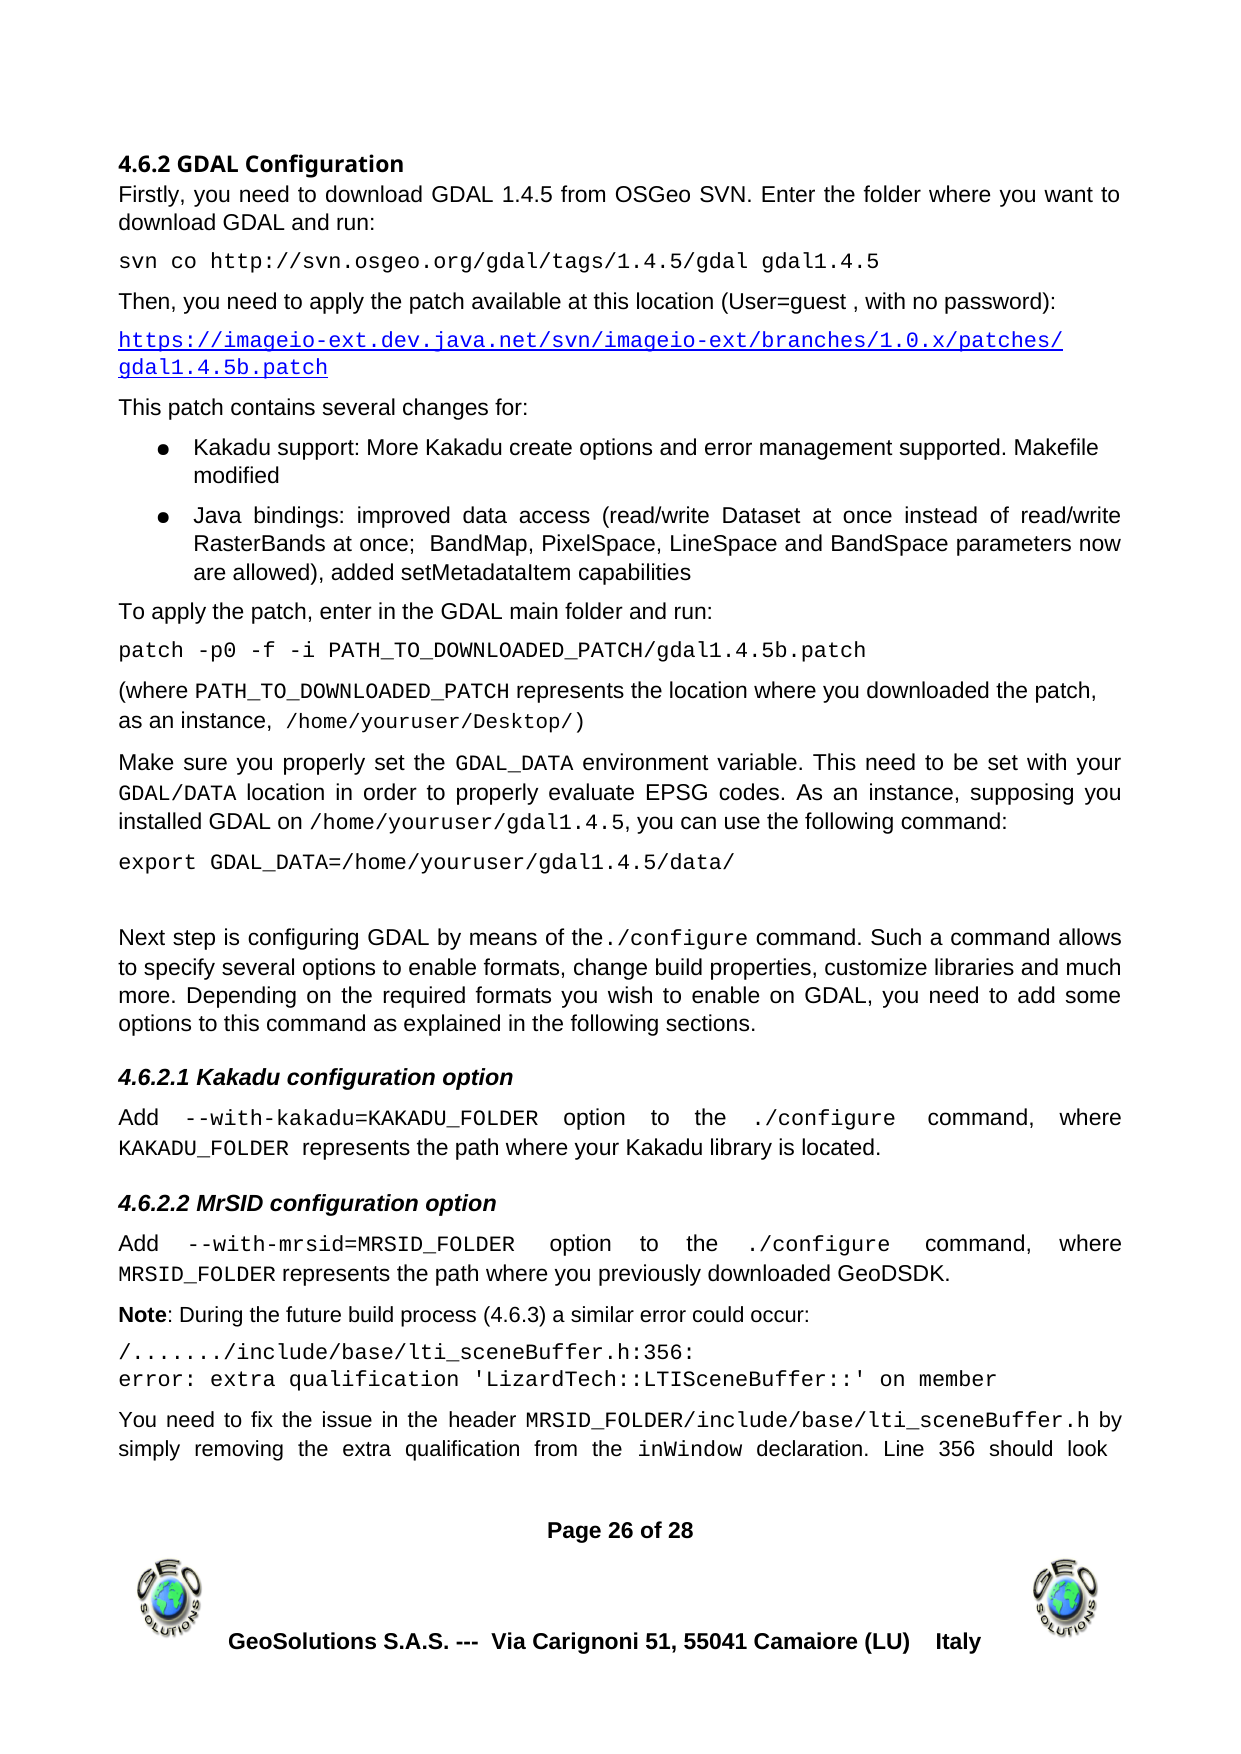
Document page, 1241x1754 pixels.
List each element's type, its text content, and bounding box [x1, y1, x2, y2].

text (where PATH_TO_DOWNLOADED_PATCH represents the location where you downloaded the patch, as an instance, /home/youruser/Desktop/) [118, 678, 1122, 735]
subtitle Kakadu configuration option [118, 1064, 1122, 1090]
text export GDAL_DATA=/home/youruser/gdal1.4.5/data/ [118, 851, 1122, 876]
text Add --with-mrsid=MRSID_FOLDER option to the ./configure command, where MRSID_FOLDER represents the path where you previously downloaded GeoDSDK. [118, 1231, 1122, 1288]
text svn co http://svn.osgeo.org/gdal/tags/1.4.5/gdal gdal1.4.5 [118, 250, 1122, 275]
text Add --with-kakadu=KAKADU_FOLDER option to the ./configure command, where KAKADU_FOLDER represents the path where your Kakadu library is located. [118, 1105, 1122, 1162]
text This patch contains several changes for: [118, 395, 1122, 421]
list Kakadu support: More Kakadu create options and error management supported. Makefile modified [156, 435, 1122, 489]
picture [1030, 1552, 1101, 1641]
text To apply the patch, enter in the GDAL main folder and run: [118, 599, 1122, 625]
picture [134, 1552, 205, 1641]
text You need to fix the issue in the header MRSID_FOLDER/include/base/lti_sceneBuffer.h by simply removing the extra qualification from the inWindow declaration. Line 356 should look [118, 1407, 1122, 1462]
text /......./include/base/lti_sceneBuffer.h:356: error: extra qualification 'LizardTech::LTISceneBuffer::' on member [118, 1341, 1122, 1393]
text Next step is configuring GDAL by means of the./configure command. Such a command allows to specify several options to enable formats, change build properties, customize libraries and much more. Depending on the required formats you wish to enable on GDAL, you need to add some options to this command as explained in the following sections. [118, 925, 1122, 1036]
list Java bindings: improved data access (read/write Dataset at once instead of read/write RasterBands at once; BandMap, PixelSpace, LineSpace and BandSpace parameters now are allowed), added setMetadataItem capabilities [156, 503, 1122, 585]
subtitle GDAL Configuration [118, 148, 1122, 179]
text Note: During the future build process (4.6.3) a similar error could occur: [118, 1303, 1122, 1327]
text https://imageio-ext.dev.java.net/svn/imageio-ext/branches/1.0.x/patches/gdal1.4.5b.patch [118, 329, 1122, 381]
subtitle MrSID configuration option [118, 1190, 1122, 1216]
text Make sure you properly set the GDAL_DATA environment variable. This need to be set with your GDAL/DATA location in order to properly evaluate EPSG codes. As an instance, supposing you installed GDAL on /home/youruser/gdal1.4.5, you can use the following command: [118, 749, 1122, 836]
text patch -p0 -f -i PATH_TO_DOWNLOADED_PATCH/gdal1.4.5b.patch [118, 639, 1122, 664]
text Firstly, you need to download GDAL 1.4.5 from OSGeo SVN. Enter the folder where you want to download GDAL and run: [118, 182, 1122, 236]
text Then, you need to apply the patch available at this location (User=guest , with no password): [118, 289, 1122, 314]
